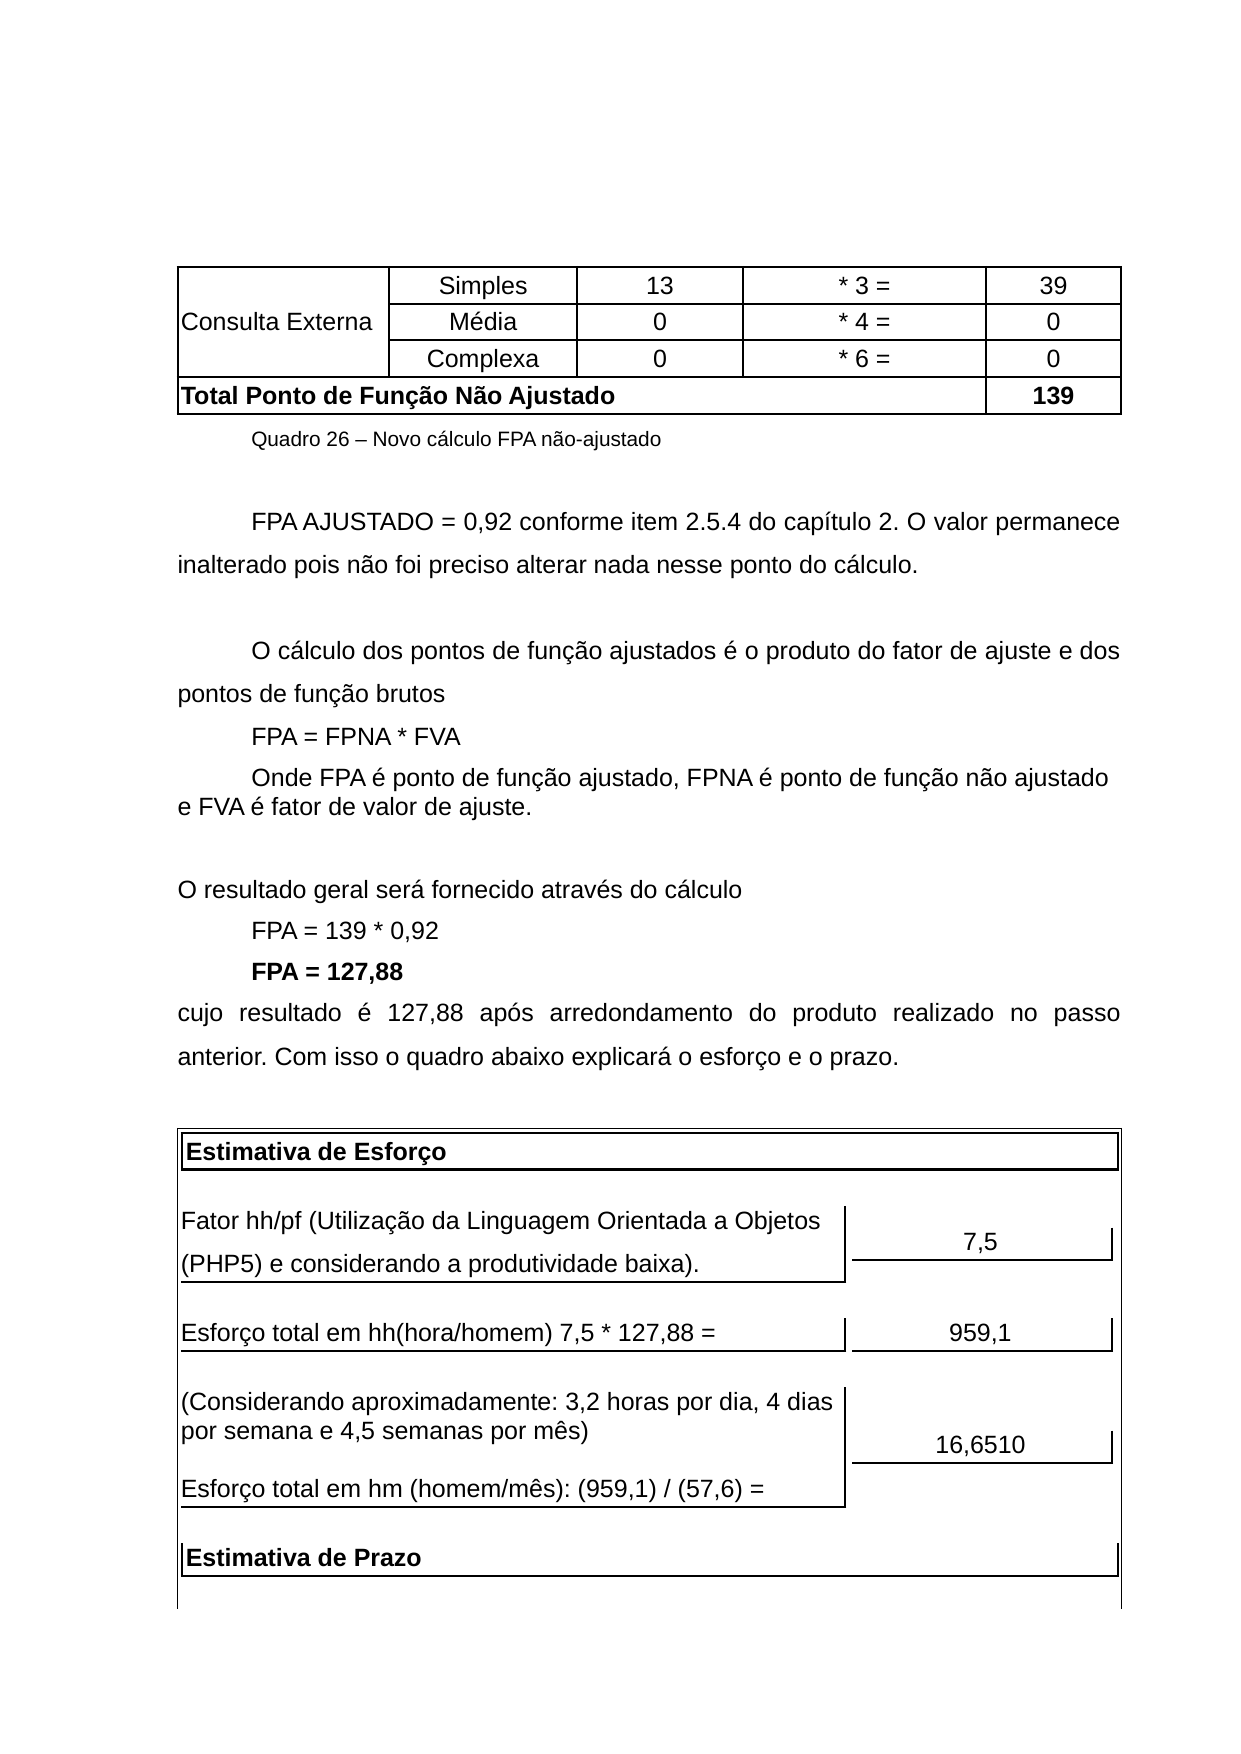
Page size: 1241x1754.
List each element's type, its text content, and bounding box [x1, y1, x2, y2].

text FPA = 127,88 [177, 957, 1122, 986]
table_cell [1116, 1203, 1121, 1315]
text FPA = 139 * 0,92 [177, 916, 1122, 945]
table_cell Simples [390, 268, 576, 302]
table_cell 16,6510 [849, 1384, 1116, 1540]
table_cell (Considerando aproximadamente: 3,2 horas por dia, 4 dias por semana e 4,5 semanas por mês) Esforço total em hm (homem/mês): (959,1) / (57,6) = [178, 1384, 849, 1540]
text Quadro 26 – Novo cálculo FPA não-ajustado [177, 427, 1122, 451]
table_cell 959,1 [849, 1315, 1116, 1384]
table_cell Fator hh/pf (Utilização da Linguagem Orientada a Objetos (PHP5) e considerando a produtividade baixa). [178, 1203, 849, 1315]
table_cell Esforço total em hh(hora/homem) 7,5 * 127,88 = [178, 1315, 849, 1384]
table_cell 0 [578, 341, 742, 376]
table_cell Estimativa de Prazo [178, 1540, 1121, 1609]
table_cell * 3 = [744, 268, 985, 302]
table_cell 13 [578, 268, 742, 302]
table_cell Total Ponto de Função Não Ajustado [179, 378, 985, 412]
table_header Estimativa de Esforço [178, 1129, 1121, 1203]
text FPA AJUSTADO = 0,92 conforme item 2.5.4 do capítulo 2. O valor permanece inalterado pois não foi preciso alterar nada nesse ponto do cálculo. [177, 507, 1122, 578]
table_cell 0 [987, 305, 1120, 339]
table_cell 0 [578, 305, 742, 339]
text O resultado geral será fornecido através do cálculo [177, 875, 1122, 903]
table_cell Consulta Externa [179, 268, 388, 376]
table_cell 0 [987, 341, 1120, 376]
table_cell Complexa [390, 341, 576, 376]
table_cell Média [390, 305, 576, 339]
table_cell * 6 = [744, 341, 985, 376]
table_cell * 4 = [744, 305, 985, 339]
table_cell [1116, 1384, 1121, 1540]
text FPA = FPNA * FVA [177, 722, 1122, 751]
text O cálculo dos pontos de função ajustados é o produto do fator de ajuste e dos pontos de função brutos [177, 636, 1122, 708]
text cujo resultado é 127,88 após arredondamento do produto realizado no passo anterior. Com isso o quadro abaixo explicará o esforço e o prazo. [177, 998, 1122, 1070]
table_cell [1116, 1315, 1121, 1384]
table_cell 39 [987, 268, 1120, 302]
table_cell 7,5 [849, 1203, 1116, 1315]
table_cell 139 [987, 378, 1120, 412]
text Onde FPA é ponto de função ajustado, FPNA é ponto de função não ajustado e FVA é fator de valor de ajuste. [177, 763, 1122, 821]
